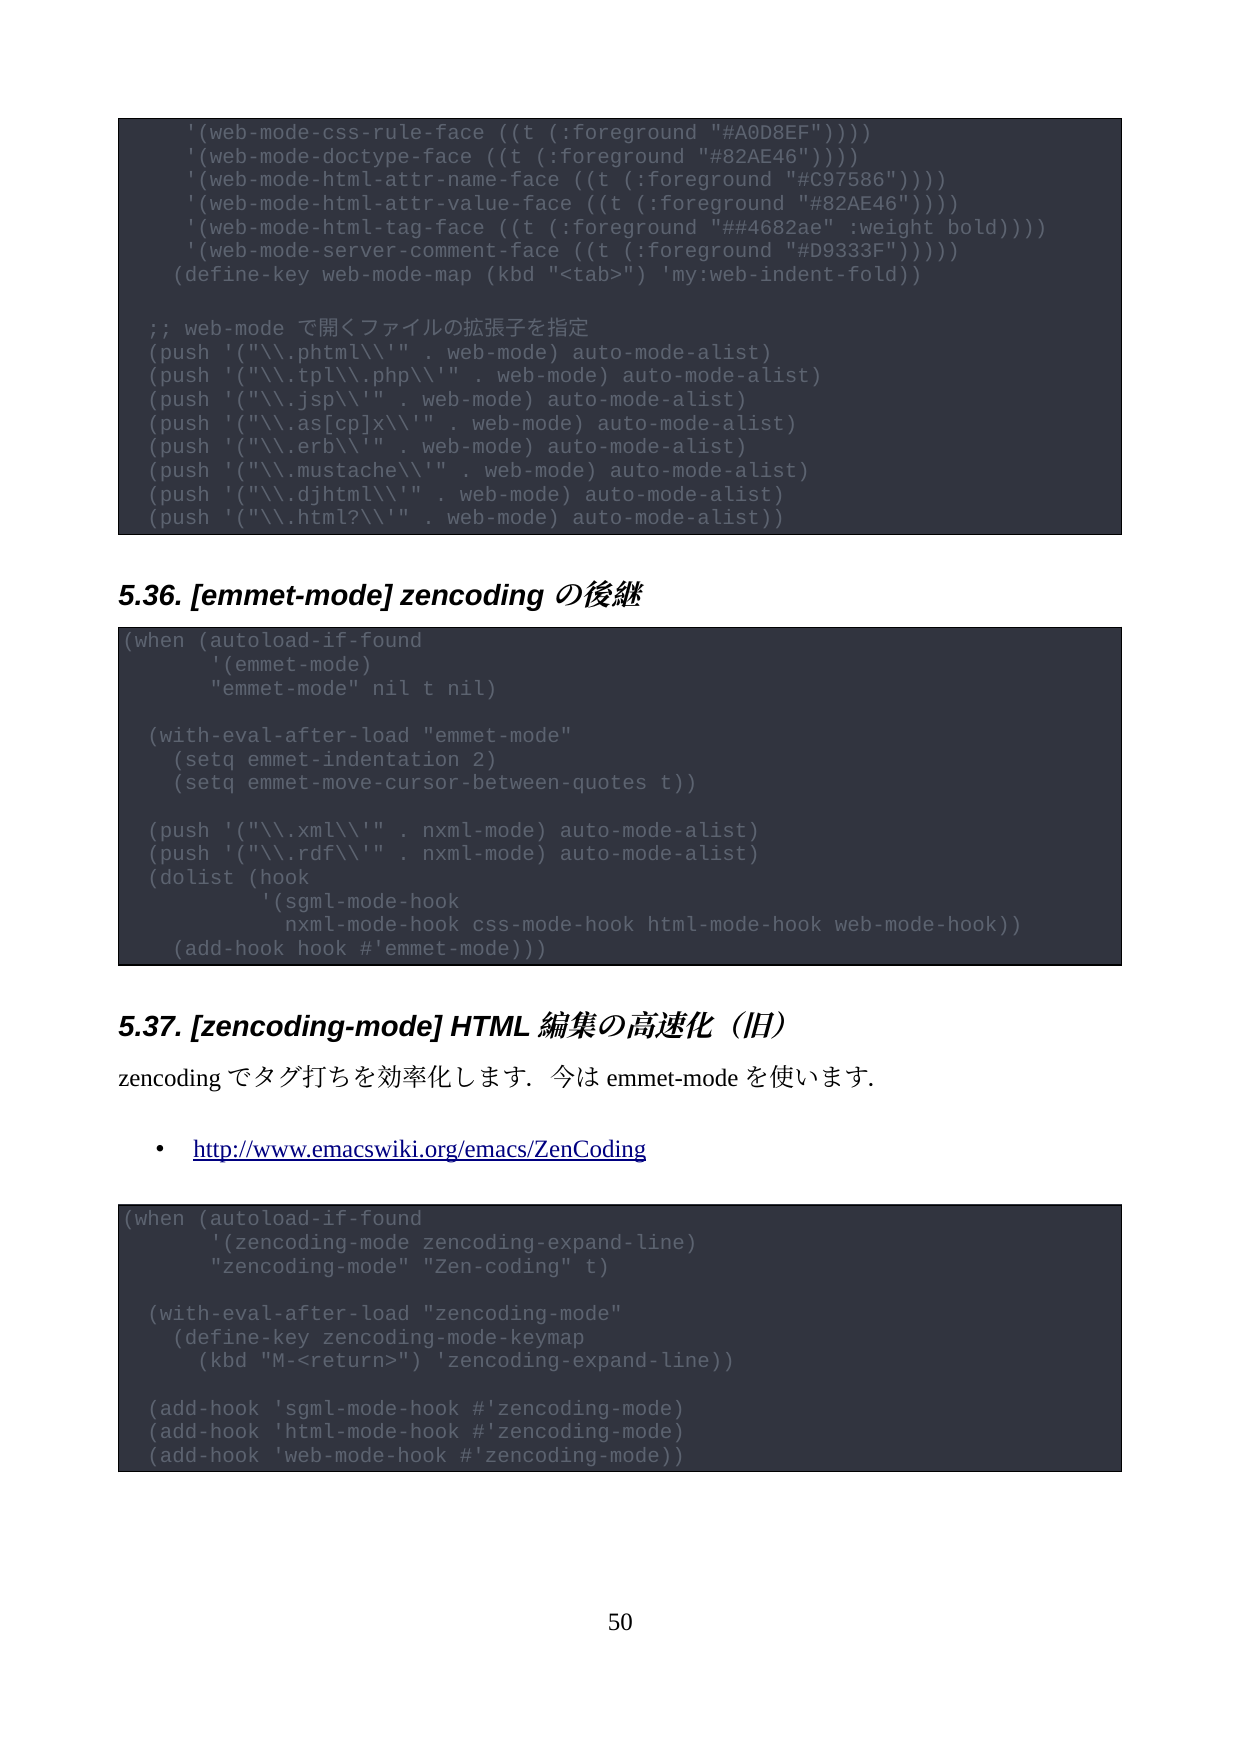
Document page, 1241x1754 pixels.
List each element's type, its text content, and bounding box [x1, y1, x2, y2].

text (push '("\\.rdf\\'" . nxml-mode) auto-mode-alist) [119, 839, 1121, 863]
text (define-key web-mode-map (kbd "<tab>") 'my:web-indent-fold)) [119, 260, 1121, 284]
text '(sgml-mode-hook [119, 887, 1121, 910]
text (when (autoload-if-found [119, 628, 1121, 650]
text (add-hook 'web-mode-hook #'zencoding-mode)) [119, 1441, 1121, 1471]
text '(web-mode-html-attr-value-face ((t (:foreground "#82AE46")))) [119, 189, 1121, 213]
text zencoding でタグ打ちを効率化します．今は emmet-mode を使います． [118, 1057, 1122, 1122]
text (add-hook hook #'emmet-mode))) [119, 934, 1121, 964]
text (push '("\\.tpl\\.php\\'" . web-mode) auto-mode-alist) [119, 361, 1121, 385]
subtitle [emmet-mode] zencoding の後継 [118, 572, 1122, 614]
text (when (autoload-if-found [119, 1206, 1121, 1228]
text (with-eval-after-load "emmet-mode" [119, 721, 1121, 745]
subtitle [zencoding-mode] HTML編集の高速化（旧） [118, 1003, 1122, 1045]
text '(web-mode-server-comment-face ((t (:foreground "#D9333F"))))) [119, 236, 1121, 260]
text '(zencoding-mode zencoding-expand-line) [119, 1228, 1121, 1252]
text "emmet-mode" nil t nil) [119, 674, 1121, 697]
text (add-hook 'sgml-mode-hook #'zencoding-mode) [119, 1394, 1121, 1417]
text (add-hook 'html-mode-hook #'zencoding-mode) [119, 1417, 1121, 1441]
text (push '("\\.html?\\'" . web-mode) auto-mode-alist)) [119, 503, 1121, 534]
text '(emmet-mode) [119, 650, 1121, 674]
text nxml-mode-hook css-mode-hook html-mode-hook web-mode-hook)) [119, 910, 1121, 934]
text '(web-mode-css-rule-face ((t (:foreground "#A0D8EF")))) [119, 119, 1121, 142]
text (push '("\\.djhtml\\'" . web-mode) auto-mode-alist) [119, 479, 1121, 503]
text '(web-mode-doctype-face ((t (:foreground "#82AE46")))) [119, 142, 1121, 165]
text "zencoding-mode" "Zen-coding" t) [119, 1252, 1121, 1275]
list http://www.emacswiki.org/emacs/ZenCoding [156, 1134, 1122, 1192]
text (push '("\\.mustache\\'" . web-mode) auto-mode-alist) [119, 456, 1121, 479]
text (dolist (hook [119, 863, 1121, 887]
text ;; web-mode で開くファイルの拡張子を指定 [119, 307, 1121, 338]
text '(web-mode-html-tag-face ((t (:foreground "##4682ae" :weight bold)))) [119, 213, 1121, 236]
text (push '("\\.erb\\'" . web-mode) auto-mode-alist) [119, 432, 1121, 456]
text (setq emmet-indentation 2) [119, 745, 1121, 768]
text (with-eval-after-load "zencoding-mode" [119, 1299, 1121, 1323]
text (push '("\\.as[cp]x\\'" . web-mode) auto-mode-alist) [119, 409, 1121, 432]
text (push '("\\.phtml\\'" . web-mode) auto-mode-alist) [119, 338, 1121, 361]
text (push '("\\.xml\\'" . nxml-mode) auto-mode-alist) [119, 816, 1121, 839]
text (setq emmet-move-cursor-between-quotes t)) [119, 768, 1121, 792]
text '(web-mode-html-attr-name-face ((t (:foreground "#C97586")))) [119, 165, 1121, 189]
text (define-key zencoding-mode-keymap [119, 1323, 1121, 1346]
text (kbd "M-<return>") 'zencoding-expand-line)) [119, 1346, 1121, 1370]
text (push '("\\.jsp\\'" . web-mode) auto-mode-alist) [119, 385, 1121, 409]
